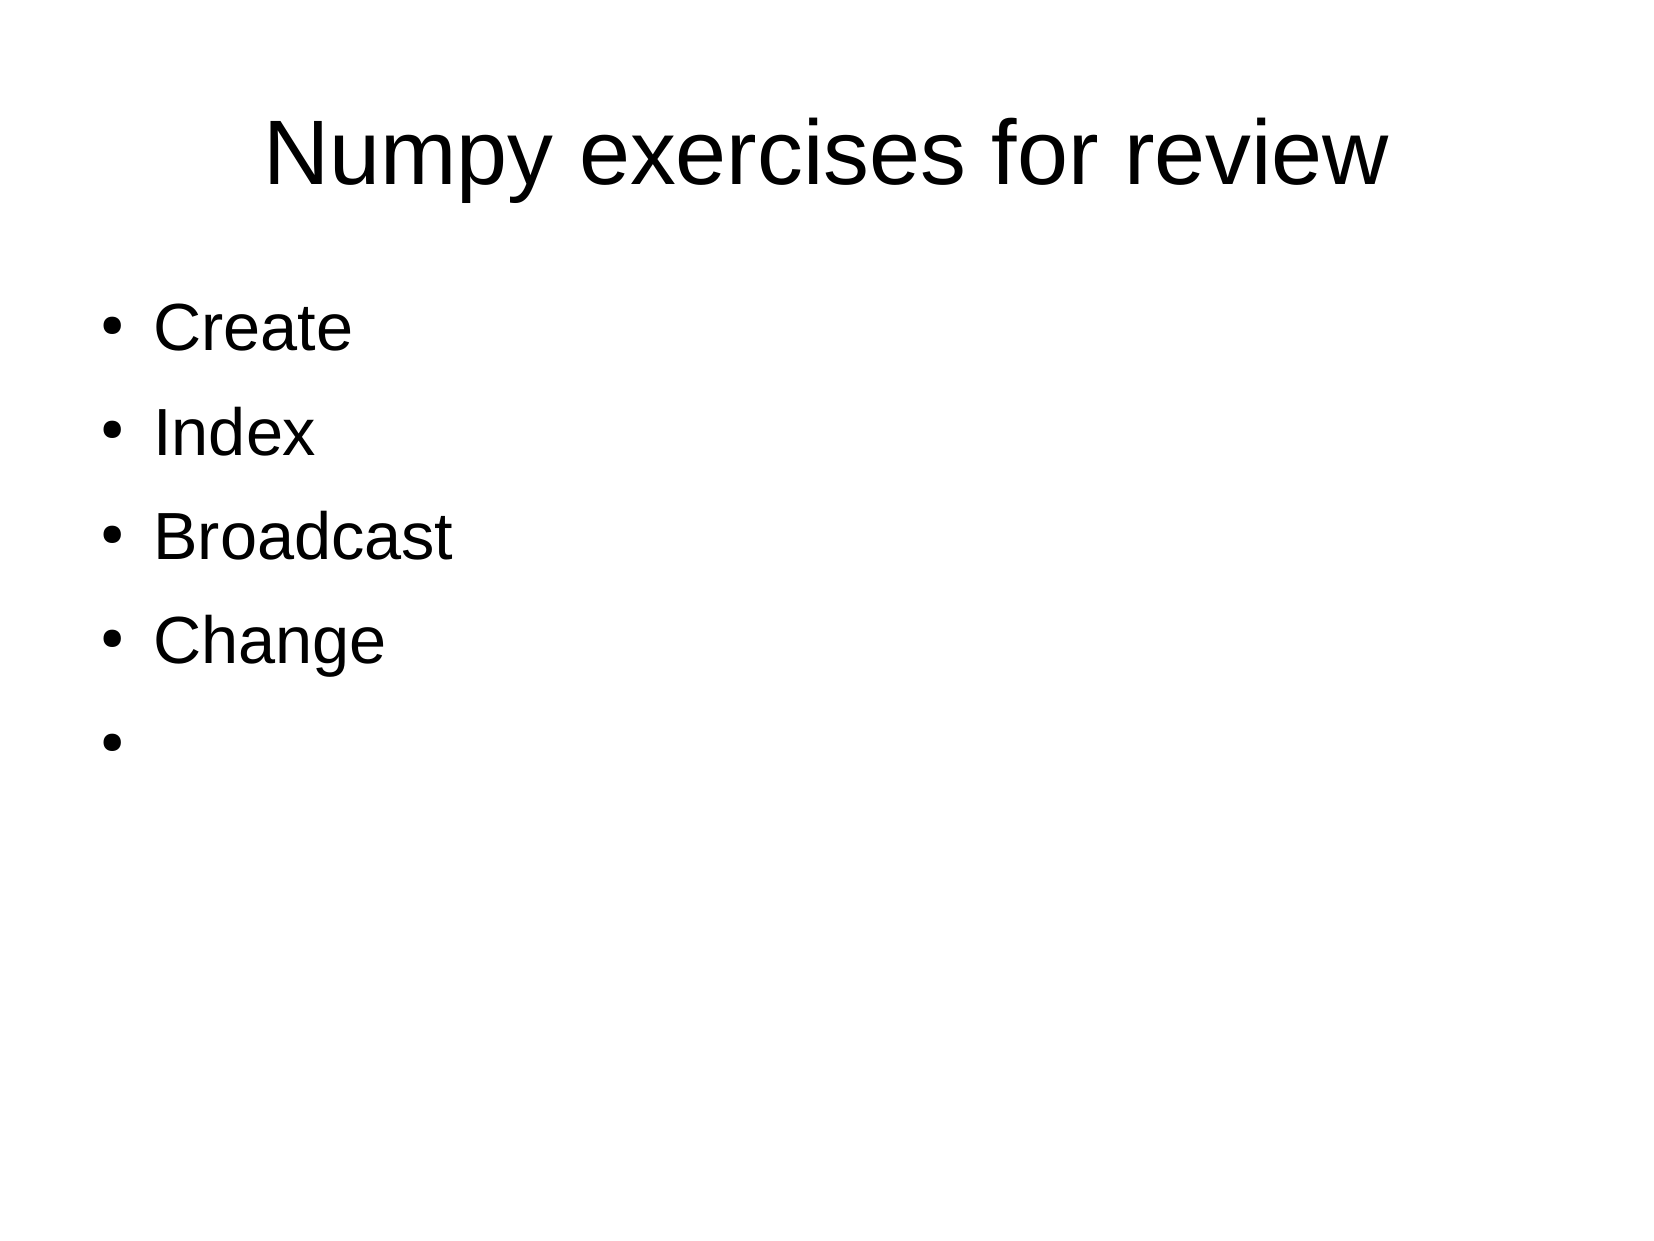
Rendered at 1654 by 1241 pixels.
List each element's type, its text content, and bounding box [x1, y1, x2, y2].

list Create Index Broadcast Change [82, 290, 1538, 1010]
title Numpy exercises for review [82, 49, 1571, 257]
